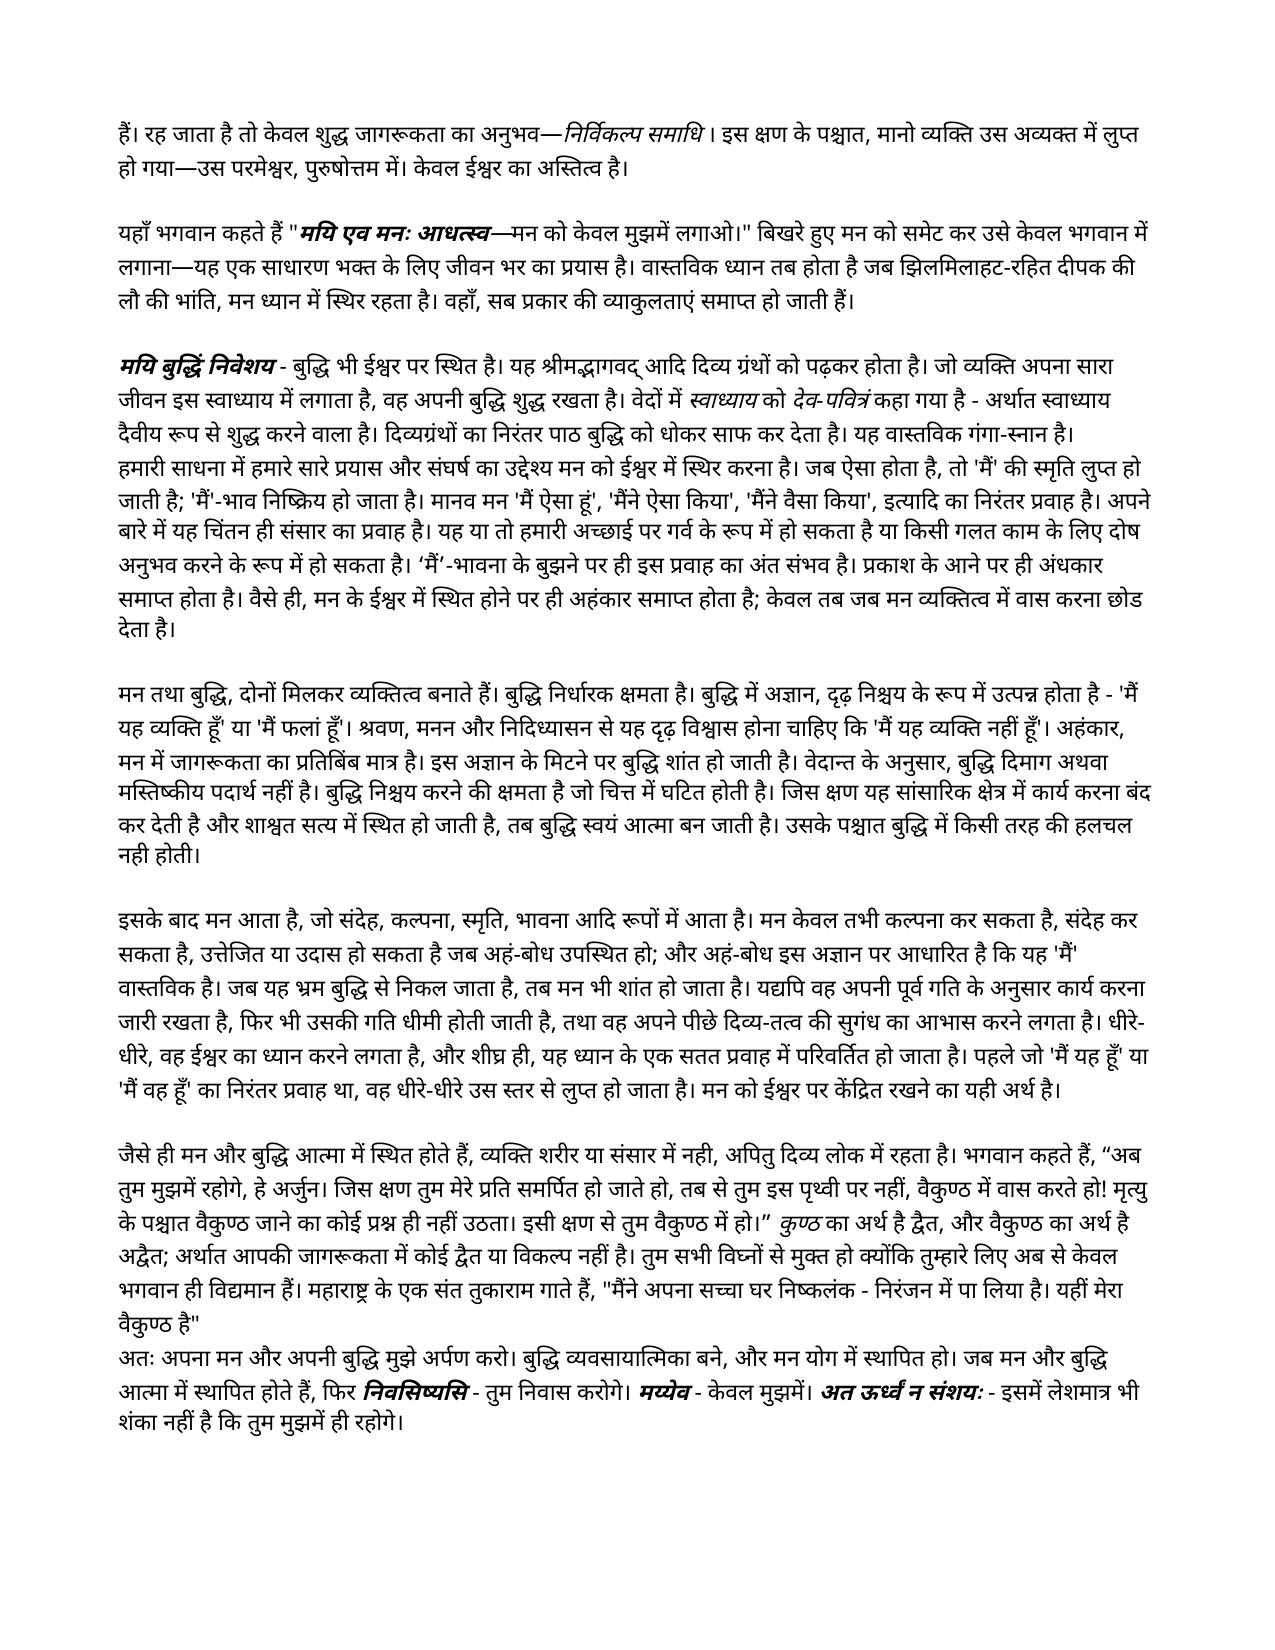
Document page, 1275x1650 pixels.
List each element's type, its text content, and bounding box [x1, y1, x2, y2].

text हैं। रह जाता है तो केवल शुद्ध जागरूकता का अनुभव—निर्विकल्प समाधि । इस क्षण के पश्चात, मानो व्यक्ति उस अव्यक्त में लुप्त हो गया—उस परमेश्वर, पुरुषोत्तम में। केवल ईश्वर का अस्तित्व है। [118, 118, 1157, 186]
text जैसे ही मन और बुद्धि आत्मा में स्थित होते हैं, व्यक्ति शरीर या संसार में नही, अपितु दिव्य लोक में रहता है। भगवान कहते हैं, “अब तुम मुझमें रहोगे, हे अर्जुन। जिस क्षण तुम मेरे प्रति समर्पित हो जाते हो, तब से तुम इस पृथ्वी पर नहीं, वैकुण्ठ में वास करते हो! मृत्यु के पश्चात वैकुण्ठ जाने का कोई प्रश्न ही नहीं उठता। इसी क्षण से तुम वैकुण्ठ में हो।” कुण्ठ का अर्थ है द्वैत, और वैकुण्ठ का अर्थ है अद्वैत; अर्थात आपकी जागरूकता में कोई द्वैत या विकल्प नहीं है। तुम सभी विघ्नों से मुक्त हो क्योंकि तुम्हारे लिए अब से केवल भगवान ही विद्यमान हैं। महाराष्ट्र के एक संत तुकाराम गाते हैं, "मैंने अपना सच्चा घर निष्कलंक - निरंजन में पा लिया है। यहीं मेरा वैकुण्ठ है" [118, 1139, 1157, 1342]
text मयि बुद्धिं निवेशय - बुद्धि भी ईश्वर पर स्थित है। यह श्रीमद्भागवद् आदि दिव्य ग्रंथों को पढ़कर होता है। जो व्यक्ति अपना सारा जीवन इस स्वाध्याय में लगाता है, वह अपनी बुद्धि शुद्ध रखता है। वेदों में स्वाध्याय को देव-पवित्रं कहा गया है - अर्थात स्वाध्याय दैवीय रूप से शुद्ध करने वाला है। दिव्यग्रंथों का निरंतर पाठ बुद्धि को धोकर साफ कर देता है। यह वास्तविक गंगा-स्नान है। [118, 350, 1157, 451]
text हमारी साधना में हमारे सारे प्रयास और संघर्ष का उद्देश्य मन को ईश्वर में स्थिर करना है। जब ऐसा होता है, तो 'मैं' की स्मृति लुप्त हो जाती है; 'मैं'-भाव निष्क्रिय हो जाता है। मानव मन 'मैं ऐसा हूं', 'मैंने ऐसा किया', 'मैंने वैसा किया', इत्यादि का निरंतर प्रवाह है। अपने बारे में यह चिंतन ही संसार का प्रवाह है। यह या तो हमारी अच्छाई पर गर्व के रूप में हो सकता है या किसी गलत काम के लिए दोष अनुभव करने के रूप में हो सकता है। ‘मैं’-भावना के बुझने पर ही इस प्रवाह का अंत संभव है। प्रकाश के आने पर ही अंधकार समाप्त होता है। वैसे ही, मन के ईश्वर में स्थित होने पर ही अहंकार समाप्त होता है; केवल तब जब मन व्यक्तित्व में वास करना छोड देता है। [118, 451, 1157, 647]
text अतः अपना मन और अपनी बुद्धि मुझे अर्पण करो। बुद्धि व्यवसायात्मिका बने, और मन योग में स्थापित हो। जब मन और बुद्धि आत्मा में स्थापित होते हैं, फिर निवसिष्यसि - तुम निवास करोगे। मय्येव - केवल मुझमें। अत ऊर्ध्वं न संशयः - इसमें लेशमात्र भी शंका नहीं है कि तुम मुझमें ही रहोगे। [118, 1342, 1157, 1439]
text मन तथा बुद्धि, दोनों मिलकर व्यक्तित्व बनाते हैं। बुद्धि निर्धारक क्षमता है। बुद्धि में अज्ञान, दृढ़ निश्चय के रूप में उत्पन्न होता है - 'मैं यह व्यक्ति हूँ' या 'मैं फलां हूँ'। श्रवण, मनन और निदिध्यासन से यह दृढ़ विश्वास होना चाहिए कि 'मैं यह व्यक्ति नहीं हूँ'। अहंकार, मन में जागरूकता का प्रतिबिंब मात्र है। इस अज्ञान के मिटने पर बुद्धि शांत हो जाती है। वेदान्त के अनुसार, बुद्धि दिमाग अथवा मस्तिष्कीय पदार्थ नहीं है। बुद्धि निश्चय करने की क्षमता है जो चित्त में घटित होती है। जिस क्षण यह सांसारिक क्षेत्र में कार्य करना बंद कर देती है और शाश्वत सत्य में स्थित हो जाती है, तब बुद्धि स्वयं आत्मा बन जाती है। उसके पश्चात बुद्धि में किसी तरह की हलचल नही होती। [118, 678, 1157, 873]
text यहाँ भगवान कहते हैं "मयि एव मनः आधत्स्व—मन को केवल मुझमें लगाओ।" बिखरे हुए मन को समेट कर उसे केवल भगवान में लगाना—यह एक साधारण भक्त के लिए जीवन भर का प्रयास है। वास्तविक ध्यान तब होता है जब झिलमिलाहट-रहित दीपक की लौ की भांति, मन ध्यान में स्थिर रहता है। वहाँ, सब प्रकार की व्याकुलताएं समाप्त हो जाती हैं। [118, 217, 1157, 319]
text इसके बाद मन आता है, जो संदेह, कल्पना, स्मृति, भावना आदि रूपों में आता है। मन केवल तभी कल्पना कर सकता है, संदेह कर सकता है, उत्तेजित या उदास हो सकता है जब अहं-बोध उपस्थित हो; और अहं-बोध इस अज्ञान पर आधारित है कि यह 'मैं' वास्तविक है। जब यह भ्रम बुद्धि से निकल जाता है, तब मन भी शांत हो जाता है। यद्यपि वह अपनी पूर्व गति के अनुसार कार्य करना जारी रखता है, फिर भी उसकी गति धीमी होती जाती है, तथा वह अपने पीछे दिव्य-तत्व की सुगंध का आभास करने लगता है। धीरे-धीरे, वह ईश्वर का ध्यान करने लगता है, और शीघ्र ही, यह ध्यान के एक सतत प्रवाह में परिवर्तित हो जाता है। पहले जो 'मैं यह हूँ' या 'मैं वह हूँ' का निरंतर प्रवाह था, वह धीरे-धीरे उस स्तर से लुप्त हो जाता है। मन को ईश्वर पर केंद्रित रखने का यही अर्थ है। [118, 904, 1157, 1107]
